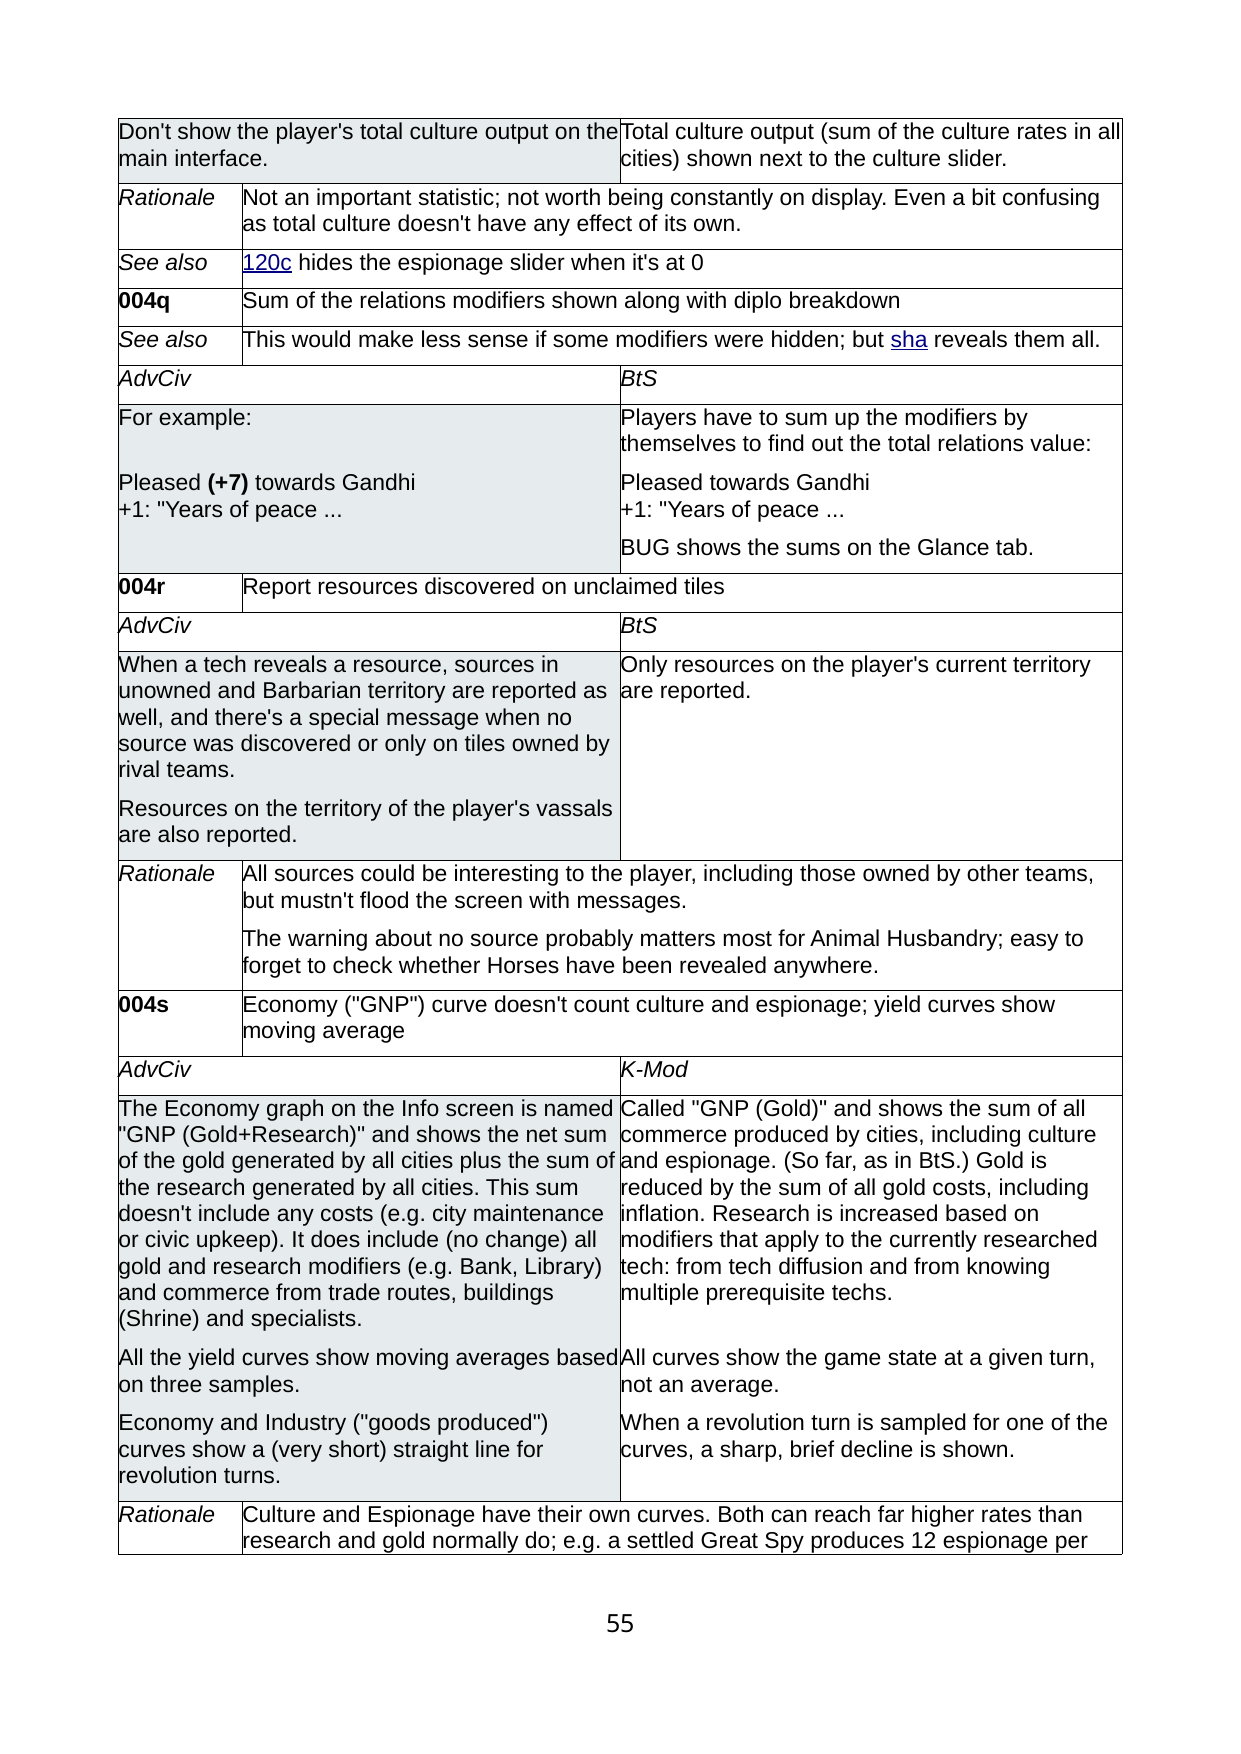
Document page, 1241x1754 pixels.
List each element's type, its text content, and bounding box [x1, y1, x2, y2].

table_cell Rationale [119, 1502, 242, 1553]
table_cell Rationale [119, 861, 242, 990]
table_cell For example: Pleased (+7) towards Gandhi +1: "Years of peace ... [119, 405, 620, 573]
table_cell 120c hides the espionage slider when it's at 0 [243, 250, 1122, 287]
table_cell See also [119, 250, 242, 287]
table_cell Culture and Espionage have their own curves. Both can reach far higher rates than research and gold normally do; e.g. a settled Great Spy produces 12 espionage per [243, 1502, 1122, 1553]
table_cell AdvCiv [119, 1057, 620, 1094]
table_cell Report resources discovered on unclaimed tiles [243, 574, 1122, 612]
table_cell Total culture output (sum of the culture rates in all cities) shown next to the culture slider. [621, 119, 1122, 183]
table_cell Don't show the player's total culture output on the main interface. [119, 119, 620, 183]
table_cell 004r [119, 574, 242, 612]
table_cell 004q [119, 289, 242, 326]
table_cell The Economy graph on the Info screen is named "GNP (Gold+Research)" and shows the net sum of the gold generated by all cities plus the sum of the research generated by all cities. This sum doesn't include any costs (e.g. city maintenance or civic upkeep). It does include (no change) all gold and research modifiers (e.g. Bank, Library) and commerce from trade routes, buildings (Shrine) and specialists. All the yield curves show moving averages based on three samples. Economy and Industry ("goods produced") curves show a (very short) straight line for revolution turns. [119, 1096, 620, 1501]
table_cell All sources could be interesting to the player, including those owned by other teams, but mustn't flood the screen with messages. The warning about no source probably matters most for Animal Husbandry; easy to forget to check whether Horses have been revealed anywhere. [243, 861, 1122, 990]
table_cell Not an important statistic; not worth being constantly on display. Even a bit confusing as total culture doesn't have any effect of its own. [243, 184, 1122, 248]
table_cell BtS [621, 366, 1122, 404]
table_cell AdvCiv [119, 613, 620, 651]
table_cell See also [119, 327, 242, 365]
table_cell Economy ("GNP") curve doesn't count culture and espionage; yield curves show moving average [243, 991, 1122, 1056]
table_cell AdvCiv [119, 366, 620, 404]
table_cell K-Mod [621, 1057, 1122, 1094]
table_cell This would make less sense if some modifiers were hidden; but sha reveals them all. [243, 327, 1122, 365]
table_cell BtS [621, 613, 1122, 651]
table_cell Rationale [119, 184, 242, 248]
table_cell Only resources on the player's current territory are reported. [621, 652, 1122, 860]
table_cell 004s [119, 991, 242, 1056]
table_cell Sum of the relations modifiers shown along with diplo breakdown [243, 289, 1122, 326]
table_cell When a tech reveals a resource, sources in unowned and Barbarian territory are reported as well, and there's a special message when no source was discovered or only on tiles owned by rival teams. Resources on the territory of the player's vassals are also reported. [119, 652, 620, 860]
table_cell Called "GNP (Gold)" and shows the sum of all commerce produced by cities, including culture and espionage. (So far, as in BtS.) Gold is reduced by the sum of all gold costs, including inflation. Research is increased based on modifiers that apply to the currently researched tech: from tech diffusion and from knowing multiple prerequisite techs. All curves show the game state at a given turn, not an average. When a revolution turn is sampled for one of the curves, a sharp, brief decline is shown. [621, 1096, 1122, 1501]
table_cell Players have to sum up the modifiers by themselves to find out the total relations value: Pleased towards Gandhi +1: "Years of peace ... BUG shows the sums on the Glance tab. [621, 405, 1122, 573]
